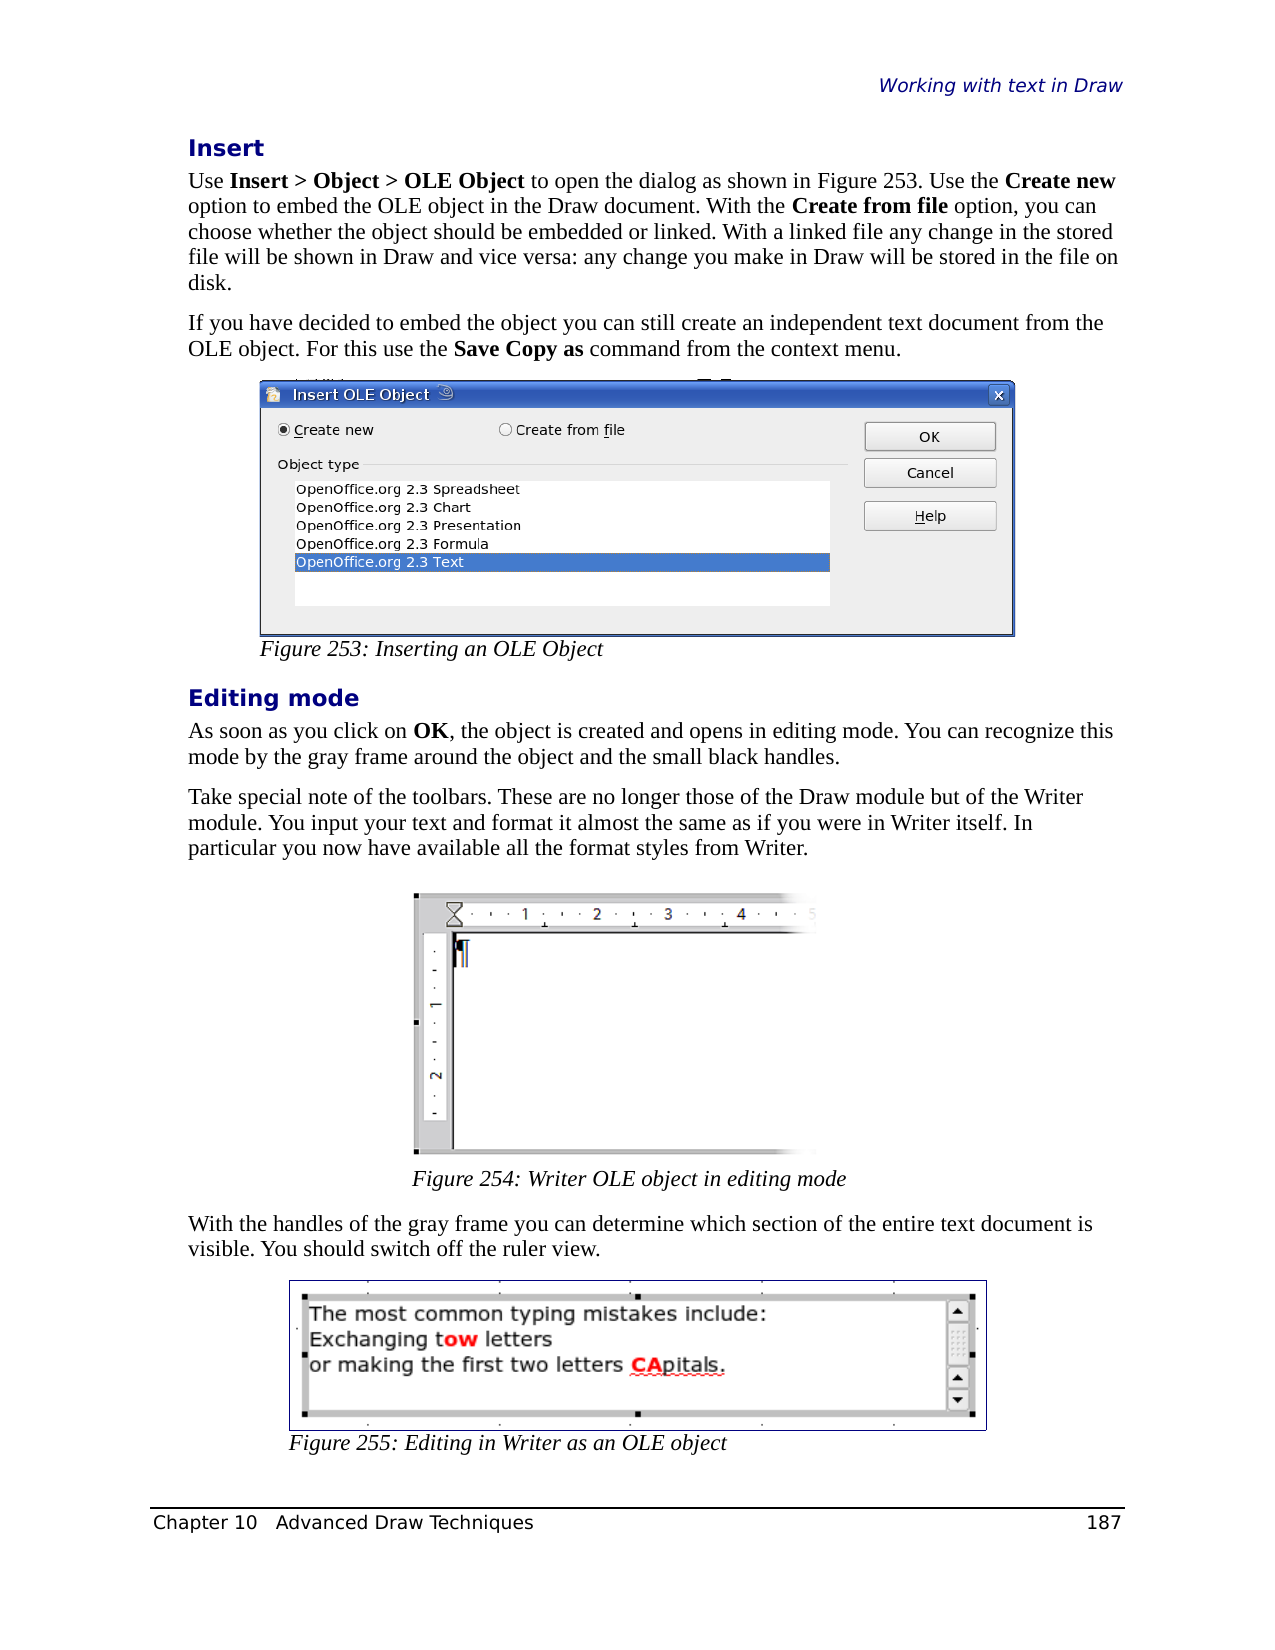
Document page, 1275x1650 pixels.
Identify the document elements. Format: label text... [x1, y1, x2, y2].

text Figure 254: Writer OLE object in editing mode [412, 879, 863, 1191]
text As soon as you click on OK, the object is created and opens in editing mode. You can recognize this mode by the gray frame around the object and the small black handles. [188, 718, 1125, 769]
text Use Insert > Object > OLE Object to open the dialog as shown in Figure 253. Use the Create new option to embed the OLE object in the Draw document. With the Create from file option, you can choose whether the object should be embedded or linked. With a linked file any change in the stored file will be shown in Draw and vice versa: any change you make in Draw will be stored in the file on disk. [188, 168, 1125, 295]
subtitle Editing mode [188, 685, 1125, 712]
text With the handles of the gray frame you can determine which section of the entire text document is visible. You should switch off the ruler view. [188, 1211, 1125, 1262]
text Figure 255: Editing in Writer as an OLE object [289, 1431, 986, 1456]
list Figure 253: Inserting an OLE Object [259, 637, 1016, 662]
text Take special note of the toolbars. These are no longer those of the Draw module but of the Writer module. You input your text and format it almost the same as if you were in Writer itself. In particular you now have available all the format styles from Writer. [188, 784, 1125, 860]
picture [259, 379, 1016, 637]
text If you have decided to embed the object you can still create an independent text document from the OLE object. For this use the Save Copy as command from the context menu. [188, 310, 1125, 361]
subtitle Insert [188, 135, 1125, 162]
picture [290, 1281, 986, 1430]
picture [411, 878, 817, 1166]
